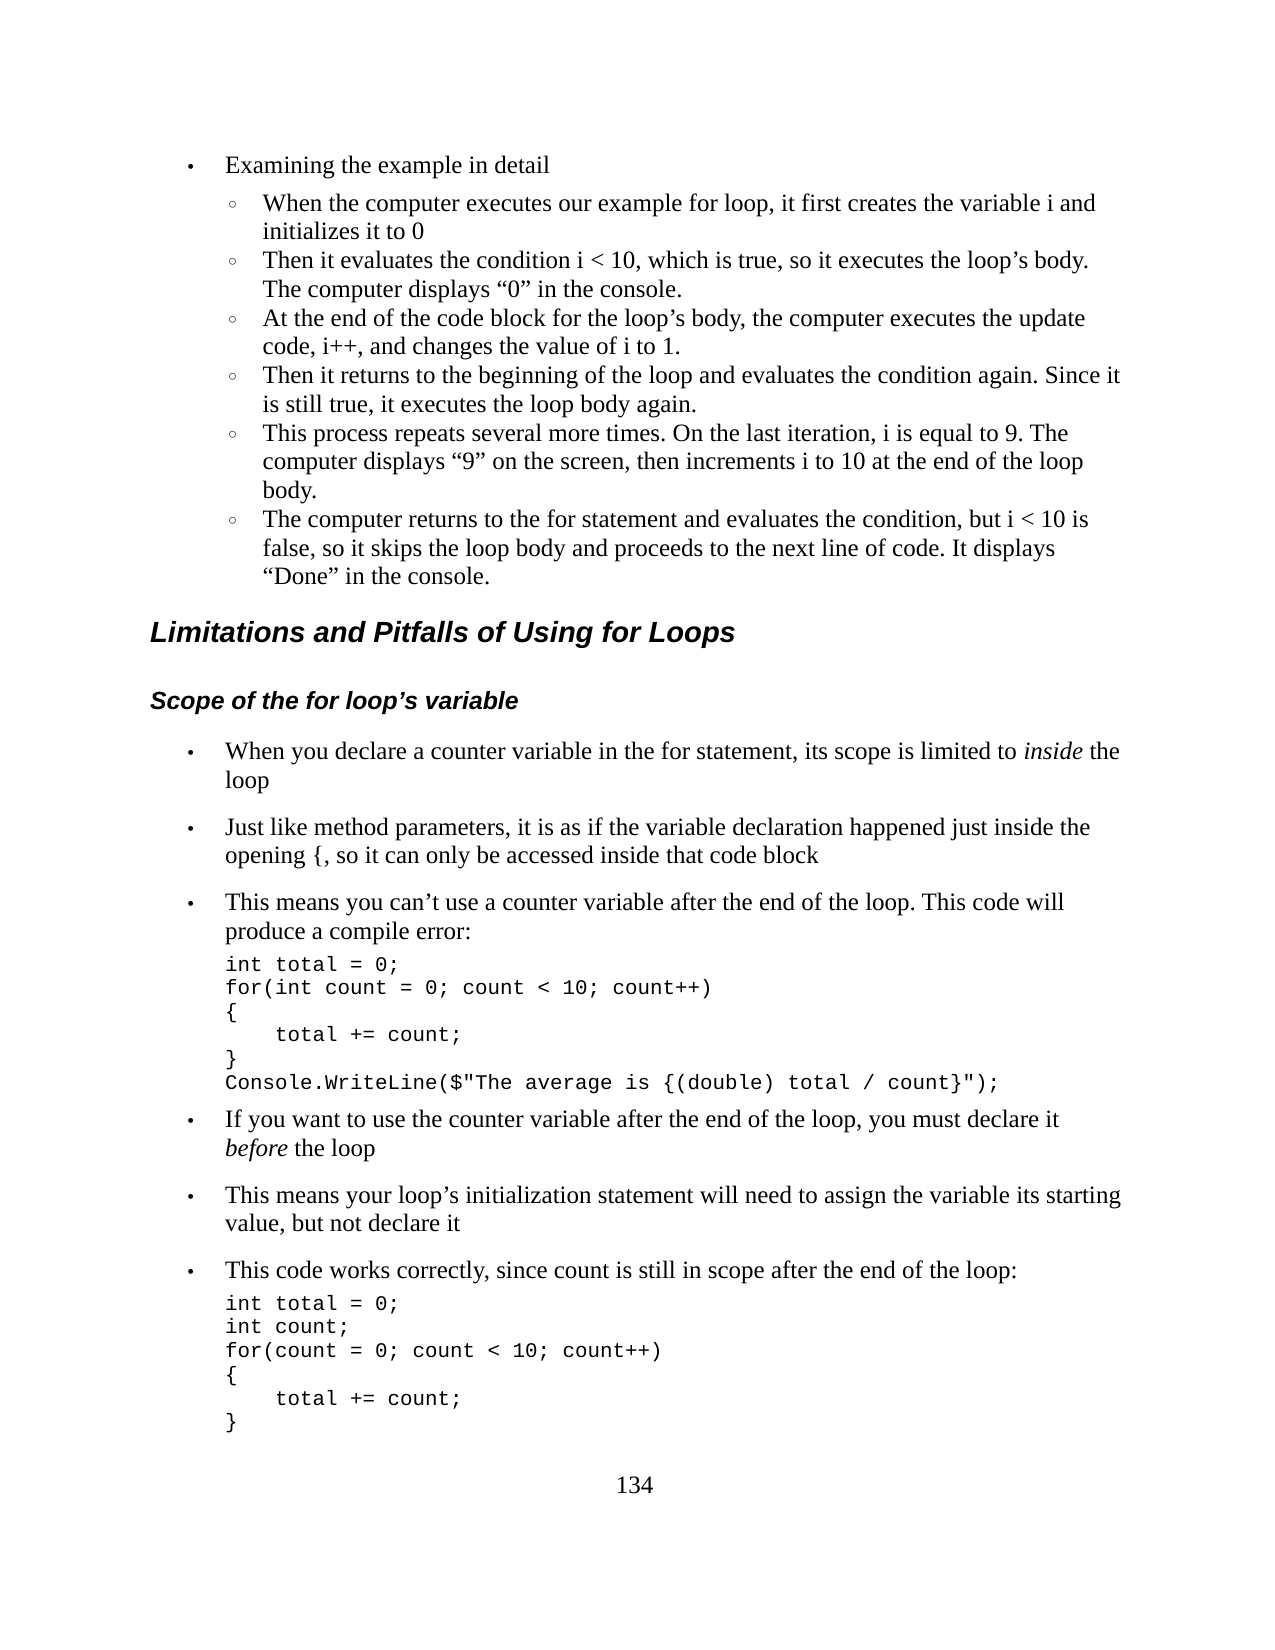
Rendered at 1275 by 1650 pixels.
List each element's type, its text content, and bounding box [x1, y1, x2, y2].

list Examining the example in detail [187, 150, 1125, 179]
list This means your loop’s initialization statement will need to assign the variable its starting value, but not declare it [187, 1180, 1125, 1237]
list for(count = 0; count < 10; count++) [187, 1340, 1125, 1364]
list total += count; [187, 1387, 1125, 1411]
list total += count; [187, 1024, 1125, 1048]
subtitle Scope of the for loop’s variable [150, 686, 1125, 715]
list Then it evaluates the condition i < 10, which is true, so it executes the loop’s body. The computer displays “0” in the console. [225, 245, 1125, 303]
list When you declare a counter variable in the for statement, its scope is limited to inside the loop [187, 736, 1125, 794]
list Console.WriteLine($"The average is {(double) total / count}"); [187, 1072, 1125, 1095]
subtitle Limitations and Pitfalls of Using for Loops [150, 615, 1125, 649]
list } [187, 1411, 1125, 1435]
list { [187, 1001, 1125, 1024]
list If you want to use the counter variable after the end of the loop, you must declare it before the loop [187, 1104, 1125, 1162]
list Just like method parameters, it is as if the variable declaration happened just inside the opening {, so it can only be accessed inside that code block [187, 812, 1125, 869]
list This code works correctly, since count is still in scope after the end of the loop: [187, 1255, 1125, 1284]
list The computer returns to the for statement and evaluates the condition, but i < 10 is false, so it skips the loop body and proceeds to the next line of code. It displays “Done” in the console. [225, 504, 1125, 590]
list At the end of the code block for the loop’s body, the computer executes the update code, i++, and changes the value of i to 1. [225, 303, 1125, 360]
list When the computer executes our example for loop, it first creates the variable i and initializes it to 0 [225, 188, 1125, 245]
list This means you can’t use a counter variable after the end of the loop. This code will produce a compile error: [187, 887, 1125, 944]
list int count; [187, 1317, 1125, 1340]
list { [187, 1364, 1125, 1387]
list Then it returns to the beginning of the loop and evaluates the condition again. Since it is still true, it executes the loop body again. [225, 360, 1125, 418]
list int total = 0; [187, 1293, 1125, 1317]
list int total = 0; [187, 953, 1125, 977]
list } [187, 1048, 1125, 1072]
list for(int count = 0; count < 10; count++) [187, 977, 1125, 1001]
list This process repeats several more times. On the last iteration, i is equal to 9. The computer displays “9” on the screen, then increments i to 10 at the end of the loop body. [225, 418, 1125, 504]
